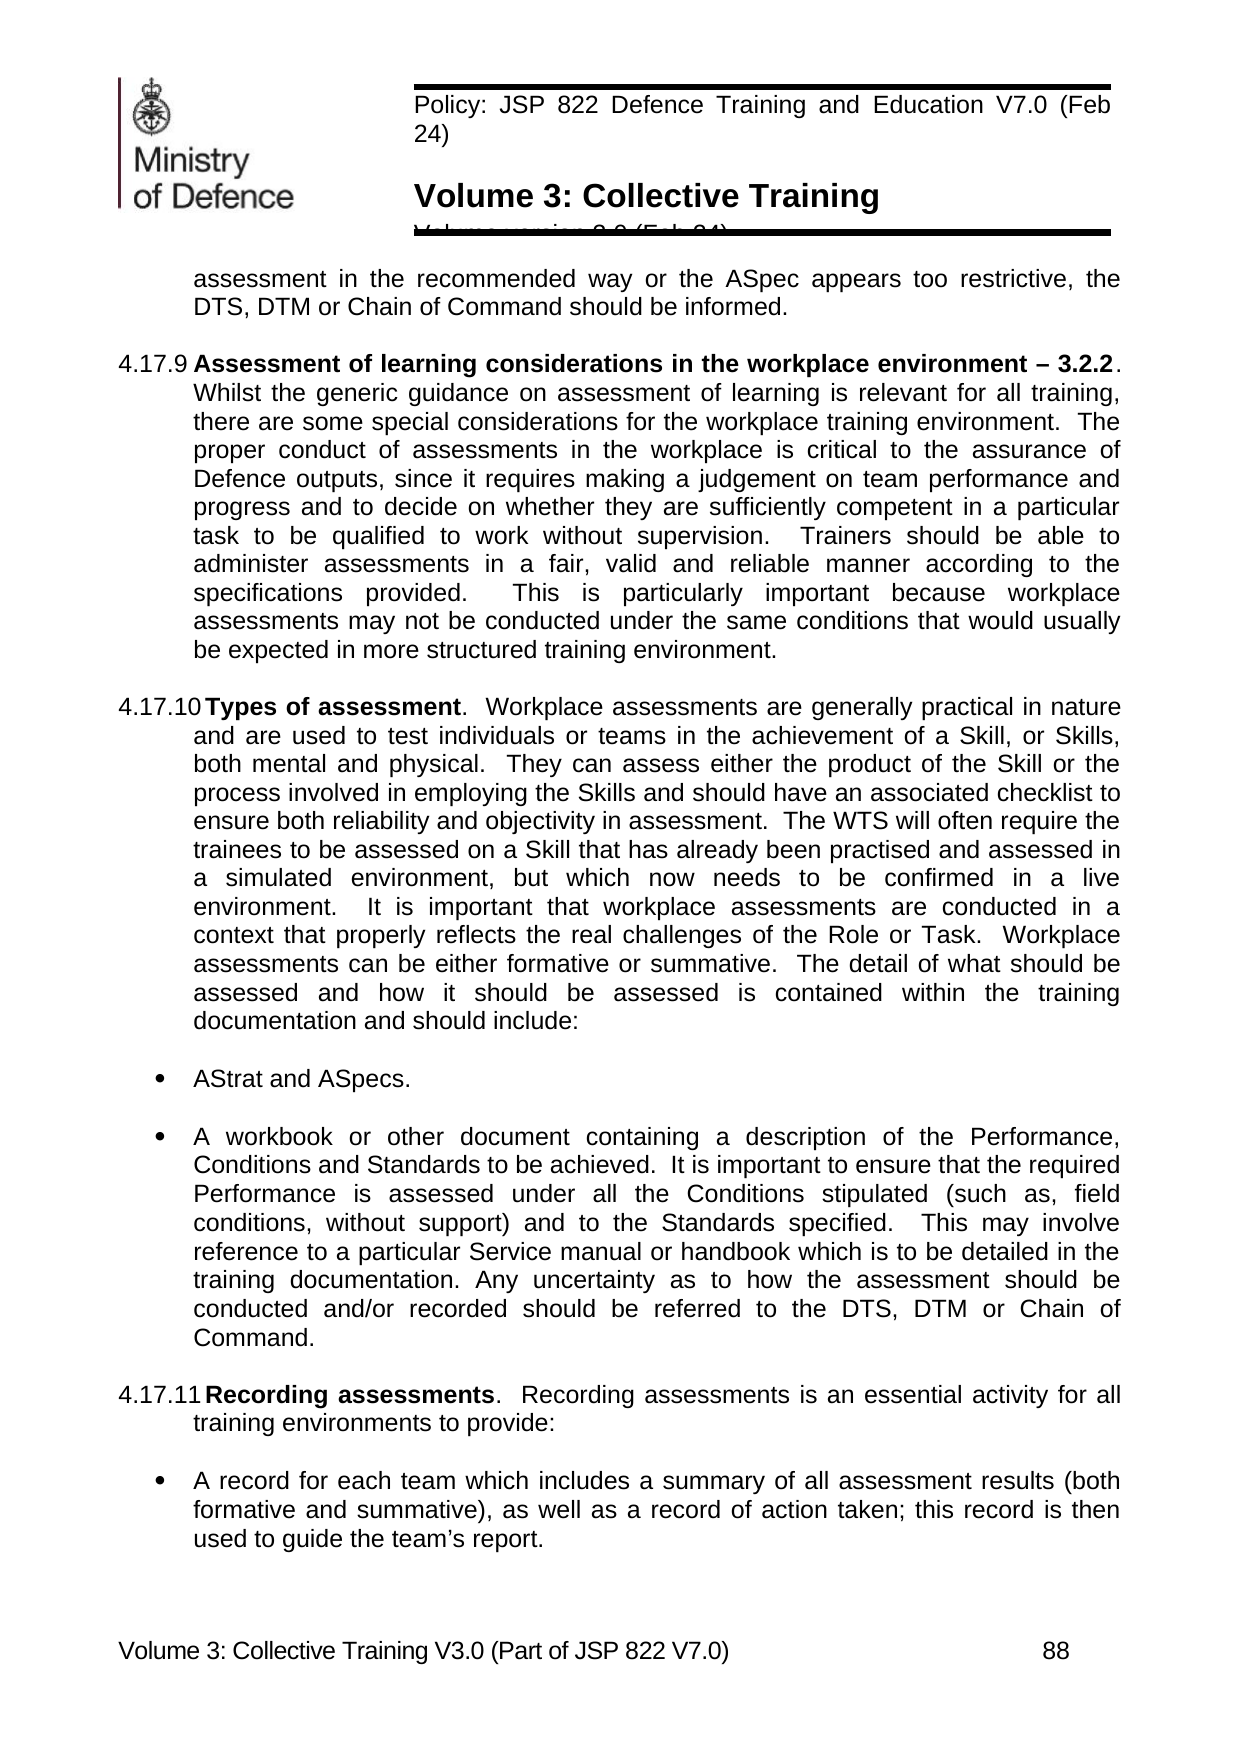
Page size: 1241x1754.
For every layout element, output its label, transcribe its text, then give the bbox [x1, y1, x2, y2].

list A workbook or other document containing a description of the Performance, Conditions and Standards to be achieved. It is important to ensure that the required Performance is assessed under all the Conditions stipulated (such as, field conditions, without support) and to the Standards specified. This may involve reference to a particular Service manual or handbook which is to be detailed in the training documentation. Any uncertainty as to how the assessment should be conducted and/or recorded should be referred to the DTS, DTM or Chain of Command. [156, 1122, 1122, 1352]
subtitle assessment in the recommended way or the ASpec appears too restrictive, the DTS, DTM or Chain of Command should be informed. [118, 264, 1122, 321]
list AStrat and ASpecs. [156, 1064, 1122, 1093]
list A record for each team which includes a summary of all assessment results (both formative and summative), as well as a record of action taken; this record is then used to guide the team’s report. [156, 1466, 1122, 1553]
subtitle Assessment of learning considerations in the workplace environment – 3.2.2. Whilst the generic guidance on assessment of learning is relevant for all training, there are some special considerations for the workplace training environment. The proper conduct of assessments in the workplace is critical to the assurance of Defence outputs, since it requires making a judgement on team performance and progress and to decide on whether they are sufficiently competent in a particular task to be qualified to work without supervision. Trainers should be able to administer assessments in a fair, valid and reliable manner according to the specifications provided. This is particularly important because workplace assessments may not be conducted under the same conditions that would usually be expected in more structured training environment. [118, 350, 1122, 664]
subtitle Recording assessments. Recording assessments is an essential activity for all training environments to provide: [118, 1381, 1122, 1438]
subtitle Types of assessment. Workplace assessments are generally practical in nature and are used to test individuals or teams in the achievement of a Skill, or Skills, both mental and physical. They can assess either the product of the Skill or the process involved in employing the Skills and should have an associated checklist to ensure both reliability and objectivity in assessment. The WTS will often require the trainees to be assessed on a Skill that has already been practised and assessed in a simulated environment, but which now needs to be confirmed in a live environment. It is important that workplace assessments are conducted in a context that properly reflects the real challenges of the Role or Task. Workplace assessments can be either formative or summative. The detail of what should be assessed and how it should be assessed is contained within the training documentation and should include: [118, 693, 1122, 1035]
